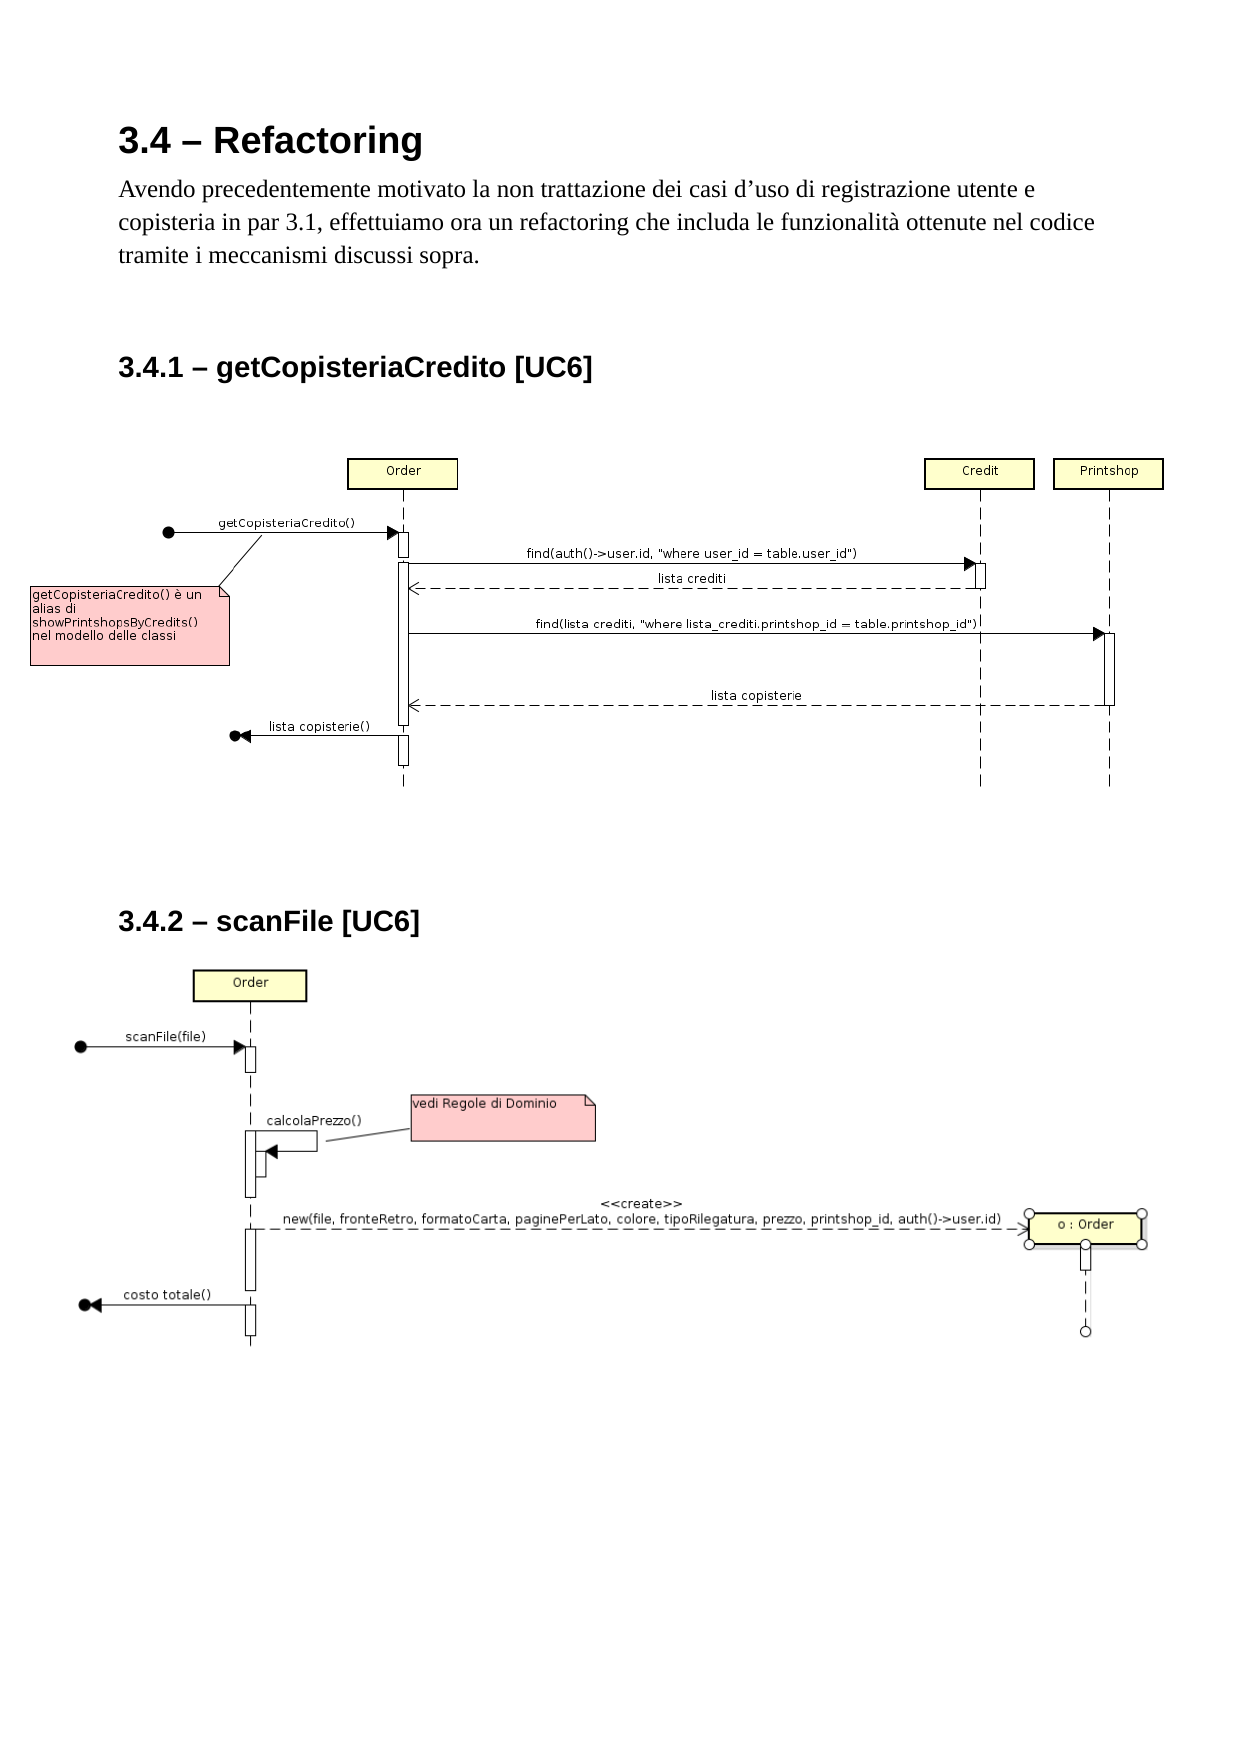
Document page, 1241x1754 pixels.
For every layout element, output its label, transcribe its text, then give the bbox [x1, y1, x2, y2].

text Avendo precedentemente motivato la non trattazione dei casi d’uso di registrazione utente e copisteria in par 3.1, effettuiamo ora un refactoring che includa le funzionalità ottenute nel codice tramite i meccanismi discussi sopra. [118, 174, 1122, 269]
subtitle 3.4.2 – scanFile [UC6] [118, 903, 1122, 937]
picture [10, 416, 1241, 837]
subtitle 3.4 – Refactoring [118, 118, 1122, 162]
picture [29, 949, 1211, 1410]
subtitle 3.4.1 – getCopisteriaCredito [UC6] [118, 350, 1122, 384]
